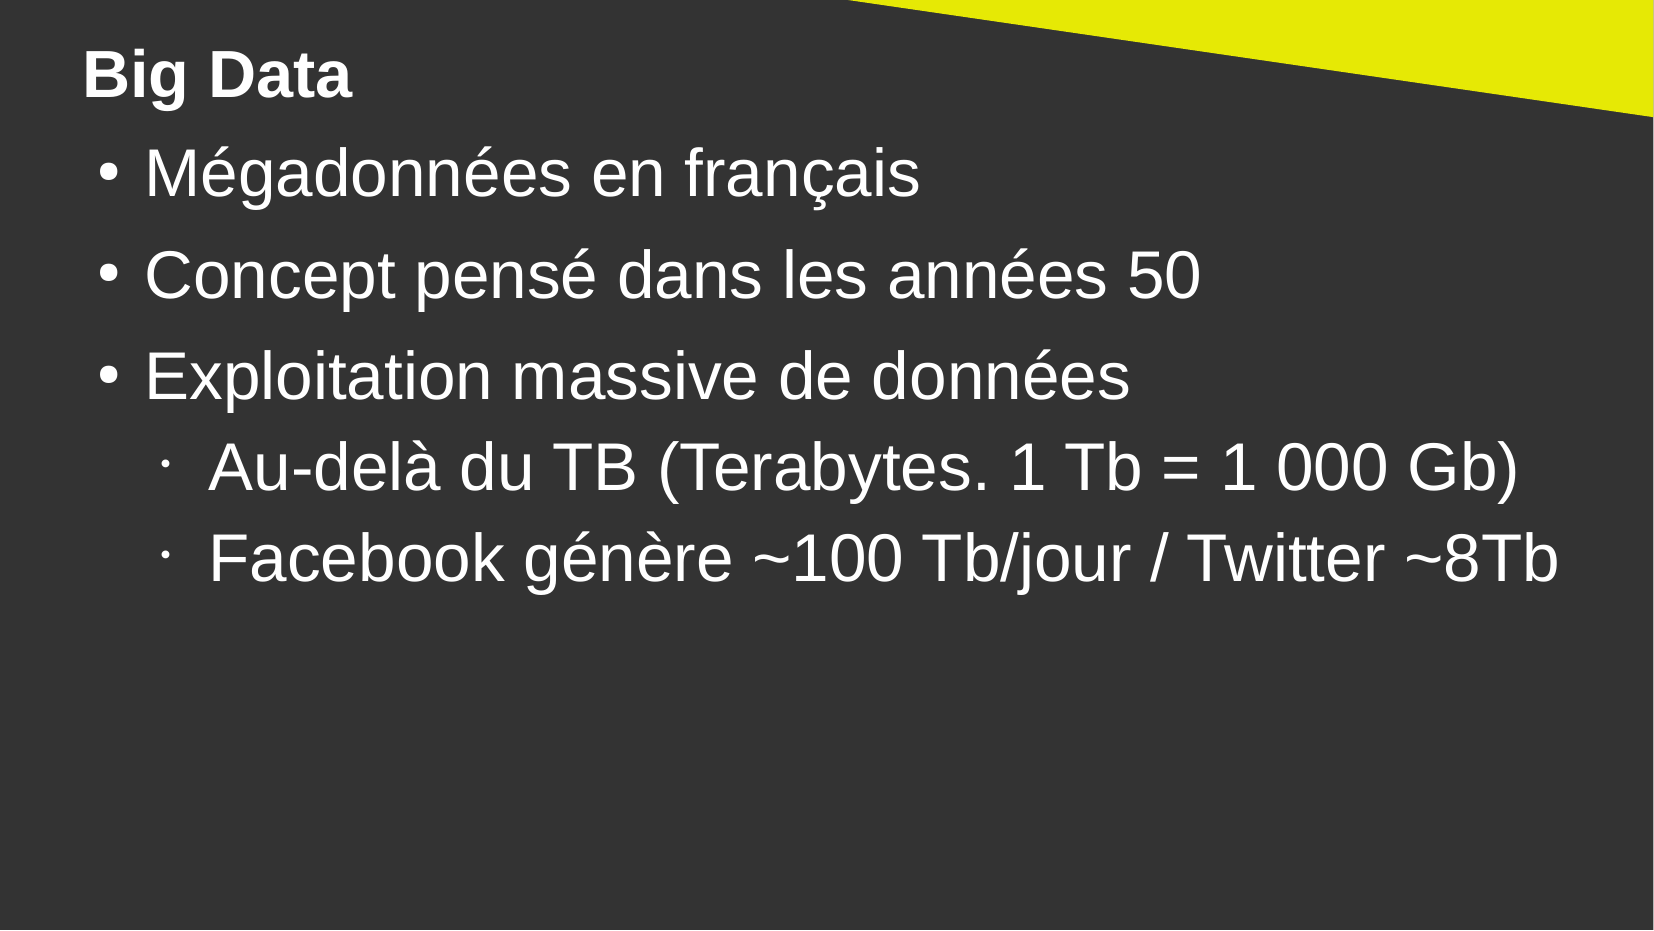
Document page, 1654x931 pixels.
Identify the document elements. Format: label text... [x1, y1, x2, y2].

title Big Data [82, 37, 1571, 114]
text_box [847, 0, 1654, 118]
list Mégadonnées en français Concept pensé dans les années 50 Exploitation massive de données Au-delà du TB (Terabytes. 1 Tb = 1 000 Gb) Facebook génère ~100 Tb/jour / Twitter ~8Tb [80, 135, 1620, 697]
